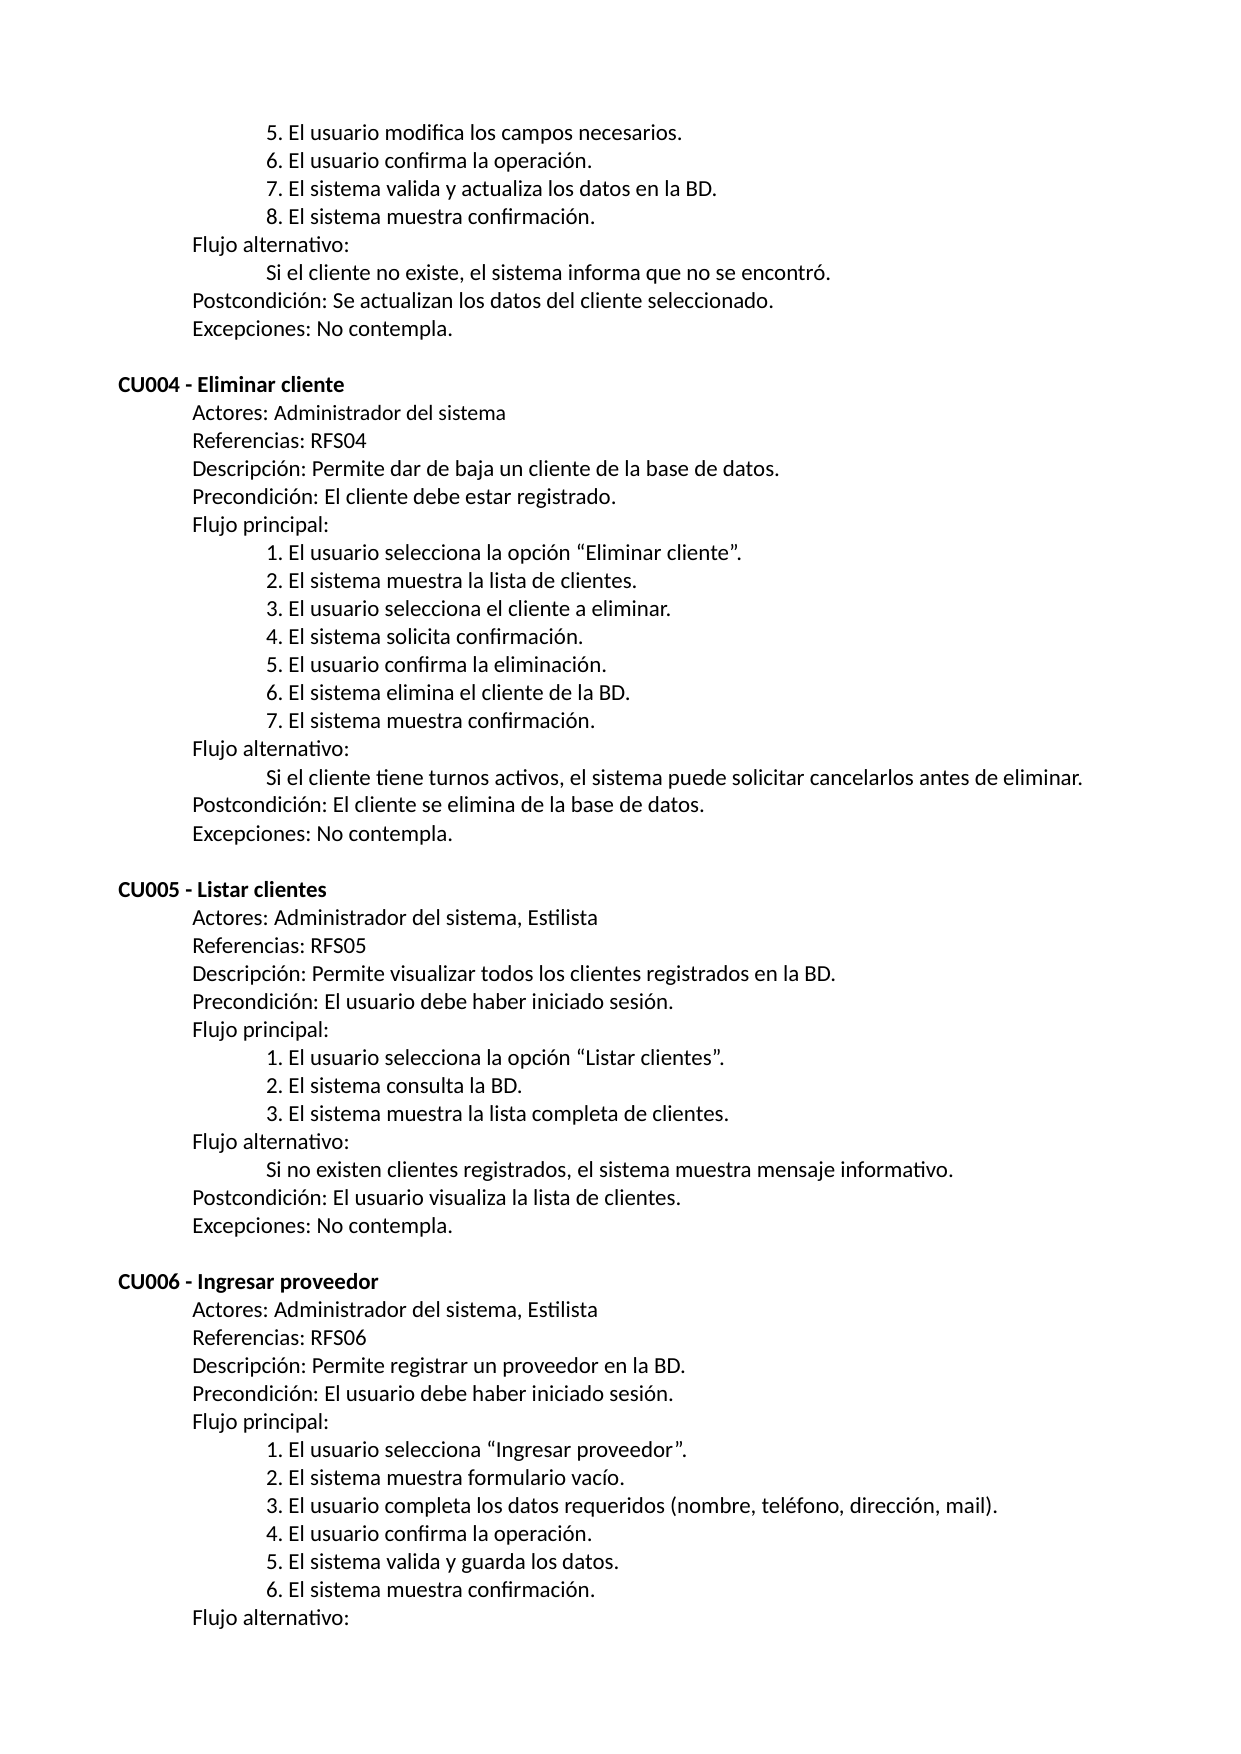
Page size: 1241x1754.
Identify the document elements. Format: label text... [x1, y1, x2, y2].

text 5. El usuario modifica los campos necesarios. 6. El usuario confirma la operación. 7. El sistema valida y actualiza los datos en la BD. 8. El sistema muestra confirmación. Flujo alternativo: Si el cliente no existe, el sistema informa que no se encontró. Postcondición: Se actualizan los datos del cliente seleccionado. Excepciones: No contempla. CU004 - Eliminar cliente Actores: Administrador del sistema Referencias: RFS04 Descripción: Permite dar de baja un cliente de la base de datos. Precondición: El cliente debe estar registrado. Flujo principal: 1. El usuario selecciona la opción “Eliminar cliente”. 2. El sistema muestra la lista de clientes. 3. El usuario selecciona el cliente a eliminar. 4. El sistema solicita confirmación. 5. El usuario confirma la eliminación. 6. El sistema elimina el cliente de la BD. 7. El sistema muestra confirmación. Flujo alternativo: Si el cliente tiene turnos activos, el sistema puede solicitar cancelarlos antes de eliminar. Postcondición: El cliente se elimina de la base de datos. Excepciones: No contempla. [118, 118, 1122, 847]
text CU005 - Listar clientes Actores: Administrador del sistema, Estilista Referencias: RFS05 Descripción: Permite visualizar todos los clientes registrados en la BD. Precondición: El usuario debe haber iniciado sesión. Flujo principal: 1. El usuario selecciona la opción “Listar clientes”. 2. El sistema consulta la BD. 3. El sistema muestra la lista completa de clientes. Flujo alternativo: Si no existen clientes registrados, el sistema muestra mensaje informativo. Postcondición: El usuario visualiza la lista de clientes. Excepciones: No contempla. [118, 875, 1122, 1239]
text CU006 - Ingresar proveedor Actores: Administrador del sistema, Estilista Referencias: RFS06 Descripción: Permite registrar un proveedor en la BD. Precondición: El usuario debe haber iniciado sesión. Flujo principal: 1. El usuario selecciona “Ingresar proveedor”. 2. El sistema muestra formulario vacío. 3. El usuario completa los datos requeridos (nombre, teléfono, dirección, mail). 4. El usuario confirma la operación. 5. El sistema valida y guarda los datos. 6. El sistema muestra confirmación. Flujo alternativo: [118, 1267, 1122, 1631]
